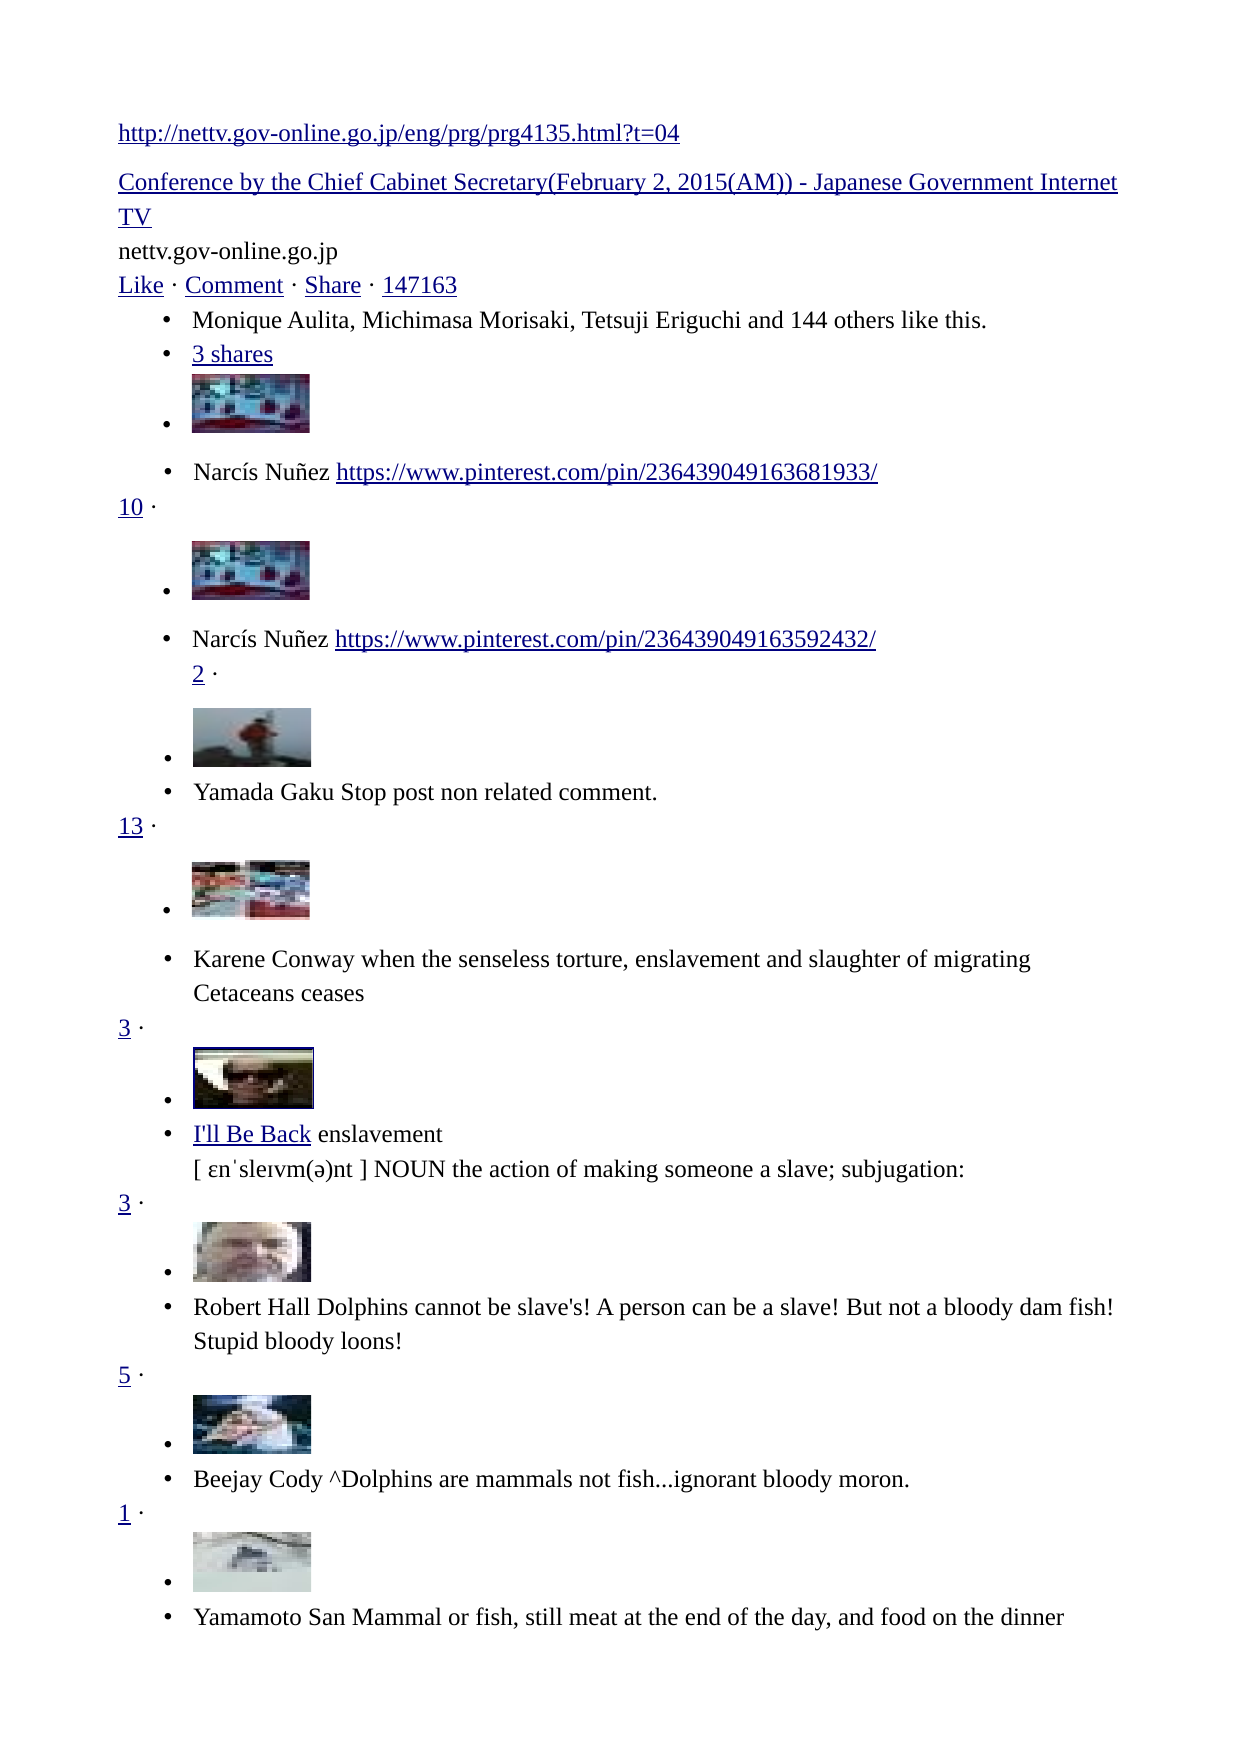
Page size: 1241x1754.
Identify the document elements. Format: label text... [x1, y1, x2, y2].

list Yamada Gaku Stop post non related comment. [164, 777, 1122, 806]
list Yamamoto San Mammal or fish, still meat at the end of the day, and food on the dinner [164, 1602, 1122, 1630]
picture [191, 860, 310, 920]
list Narcís Nuñez https://www.pinterest.com/pin/236439049163681933/ [164, 457, 1122, 486]
text http://nettv.gov-online.go.jp/eng/prg/prg4135.html?t=04 [118, 118, 1122, 147]
picture [191, 374, 310, 433]
list Monique Aulita, Michimasa Morisaki, Tetsuji Eriguchi and 144 others like this. [162, 305, 1122, 334]
list I'll Be Back enslavement [ ɛnˈsleɪvm(ə)nt ] NOUN the action of making someone a slave; subjugation: [164, 1119, 1122, 1182]
list Beejay Cody ^Dolphins are mammals not fish...ignorant bloody moron. [164, 1464, 1122, 1493]
picture [193, 1395, 312, 1454]
text Like · Comment · Share · 147163 [118, 271, 1122, 299]
text nettv.gov-online.go.jp [118, 236, 1122, 265]
picture [193, 1222, 312, 1282]
list Robert Hall Dolphins cannot be slave's! A person can be a slave! But not a bloody dam fish! Stupid bloody loons! [164, 1292, 1122, 1355]
text 3 · [118, 1013, 1122, 1042]
text 1 · [118, 1498, 1122, 1527]
picture [195, 1049, 313, 1108]
list 3 shares [162, 339, 1122, 368]
list 2 · [162, 659, 1122, 688]
picture [193, 708, 312, 767]
text 5 · [118, 1361, 1122, 1389]
text 3 · [118, 1188, 1122, 1217]
list Karene Conway when the senseless torture, enslavement and slaughter of migrating Cetaceans ceases [164, 944, 1122, 1007]
picture [193, 1532, 312, 1592]
list Narcís Nuñez https://www.pinterest.com/pin/236439049163592432/ [162, 624, 1122, 653]
text Conference by the Chief Cabinet Secretary(February 2, 2015(AM)) - Japanese Government Internet TV [118, 167, 1122, 230]
text 13 · [118, 811, 1122, 840]
text 10 · [118, 492, 1122, 521]
picture [191, 541, 310, 600]
